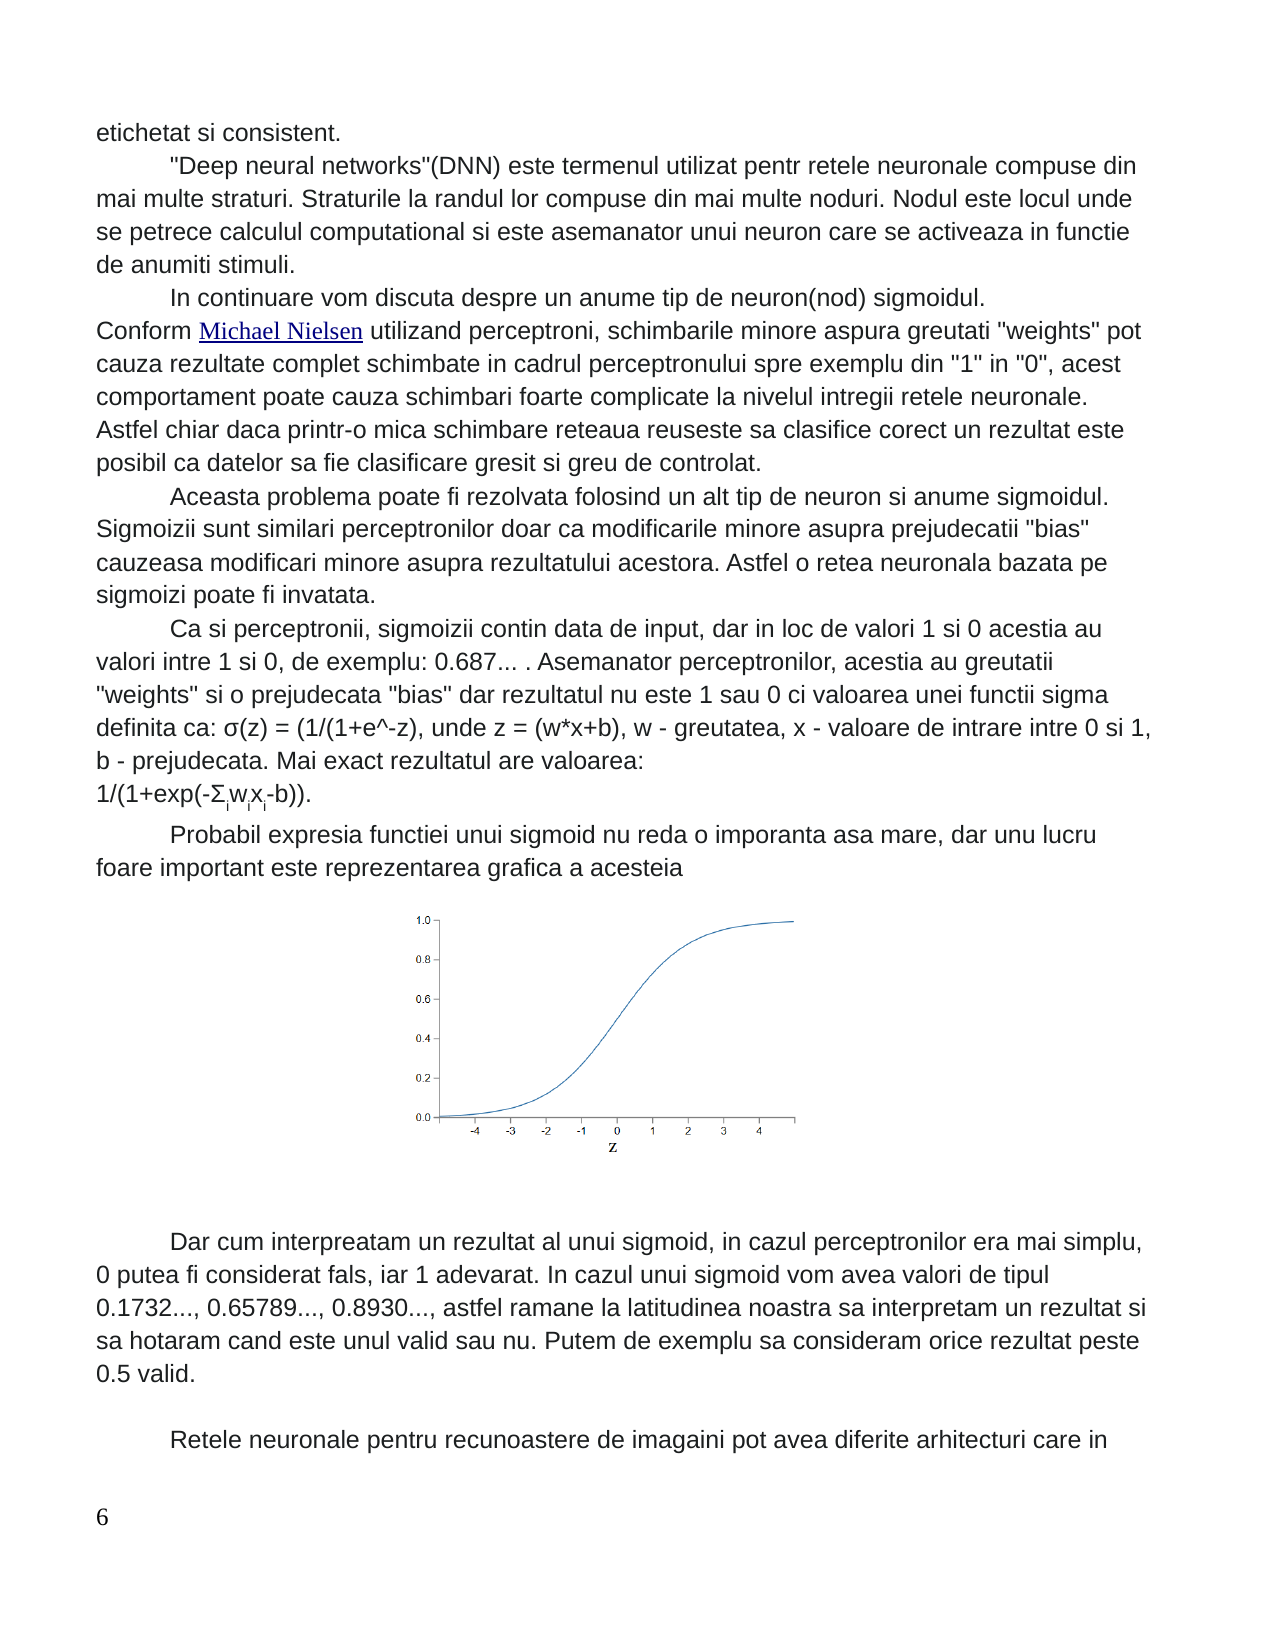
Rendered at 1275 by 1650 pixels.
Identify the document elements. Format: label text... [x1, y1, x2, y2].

text In continuare vom discuta despre un anume tip de neuron(nod) sigmoidul. [96, 283, 1157, 312]
text etichetat si consistent. [96, 118, 1157, 147]
text Ca si perceptronii, sigmoizii contin data de input, dar in loc de valori 1 si 0 acestia au valori intre 1 si 0, de exemplu: 0.687... . Asemanator perceptronilor, acestia au greutatii "weights" si o prejudecata "bias" dar rezultatul nu este 1 sau 0 ci valoarea unei functii sigma definita ca: σ(z) = (1/(1+e^-z), unde z = (w*x+b), w - greutatea, x - valoare de intrare intre 0 si 1, b - prejudecata. Mai exact rezultatul are valoarea: [96, 613, 1157, 774]
text Retele neuronale pentru recunoastere de imagaini pot avea diferite arhitecturi care in [96, 1425, 1157, 1454]
text Probabil expresia functiei unui sigmoid nu reda o imporanta asa mare, dar unu lucru foare important este reprezentarea grafica a acesteia [96, 820, 1157, 882]
text 1/(1+exp(-Σiwixi-b)). [96, 779, 1157, 814]
picture [412, 914, 802, 1157]
text Aceasta problema poate fi rezolvata folosind un alt tip de neuron si anume sigmoidul. Sigmoizii sunt similari perceptronilor doar ca modificarile minore asupra prejudecatii "bias" cauzeasa modificari minore asupra rezultatului acestora. Astfel o retea neuronala bazata pe sigmoizi poate fi invatata. [96, 481, 1157, 609]
text Dar cum interpreatam un rezultat al unui sigmoid, in cazul perceptronilor era mai simplu, 0 putea fi considerat fals, iar 1 adevarat. In cazul unui sigmoid vom avea valori de tipul 0.1732..., 0.65789..., 0.8930..., astfel ramane la latitudinea noastra sa interpretam un rezultat si sa hotaram cand este unul valid sau nu. Putem de exemplu sa consideram orice rezultat peste 0.5 valid. [96, 1227, 1157, 1388]
text "Deep neural networks"(DNN) este termenul utilizat pentr retele neuronale compuse din mai multe straturi. Straturile la randul lor compuse din mai multe noduri. Nodul este locul unde se petrece calculul computational si este asemanator unui neuron care se activeaza in functie de anumiti stimuli. [96, 151, 1157, 279]
text Conform Michael Nielsen utilizand perceptroni, schimbarile minore aspura greutati "weights" pot cauza rezultate complet schimbate in cadrul perceptronului spre exemplu din "1" in "0", acest comportament poate cauza schimbari foarte complicate la nivelul intregii retele neuronale. Astfel chiar daca printr-o mica schimbare reteaua reuseste sa clasifice corect un rezultat este posibil ca datelor sa fie clasificare gresit si greu de controlat. [96, 316, 1157, 477]
